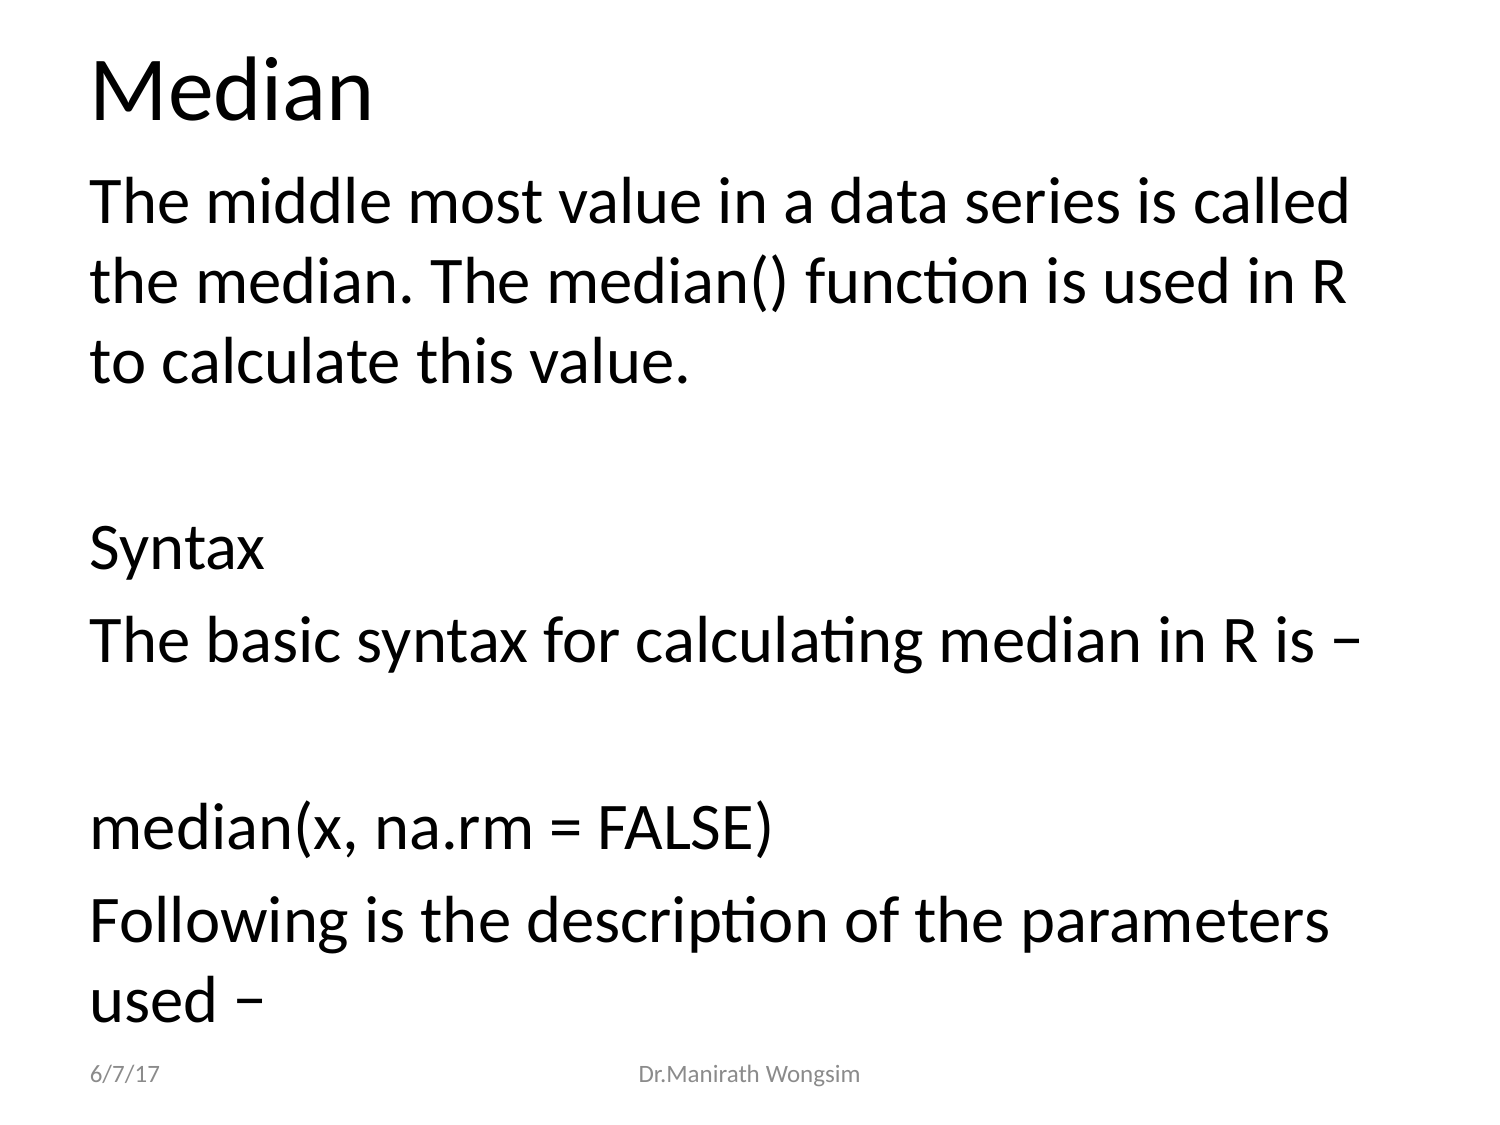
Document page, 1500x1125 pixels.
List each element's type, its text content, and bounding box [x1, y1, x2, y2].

text_box Dr.Manirath Wongsim [512, 1042, 988, 1103]
text_box 6/7/17 [74, 1042, 425, 1103]
text_box The middle most value in a data series is called the median. The median() function is used in R to calculate this value. Syntax The basic syntax for calculating median in R is − median(x, na.rm = FALSE) Following is the description of the parameters used − x is the input vector. na.rm is used to remove the missing values from the input vector. Example # Create the vector. x <- c(12,7,3,4.2,18,2,54,-21,8,-5) # Find the median. median.result <- median(x) print(median.result) [75, 149, 1425, 1094]
text_box Median [75, 45, 1425, 149]
